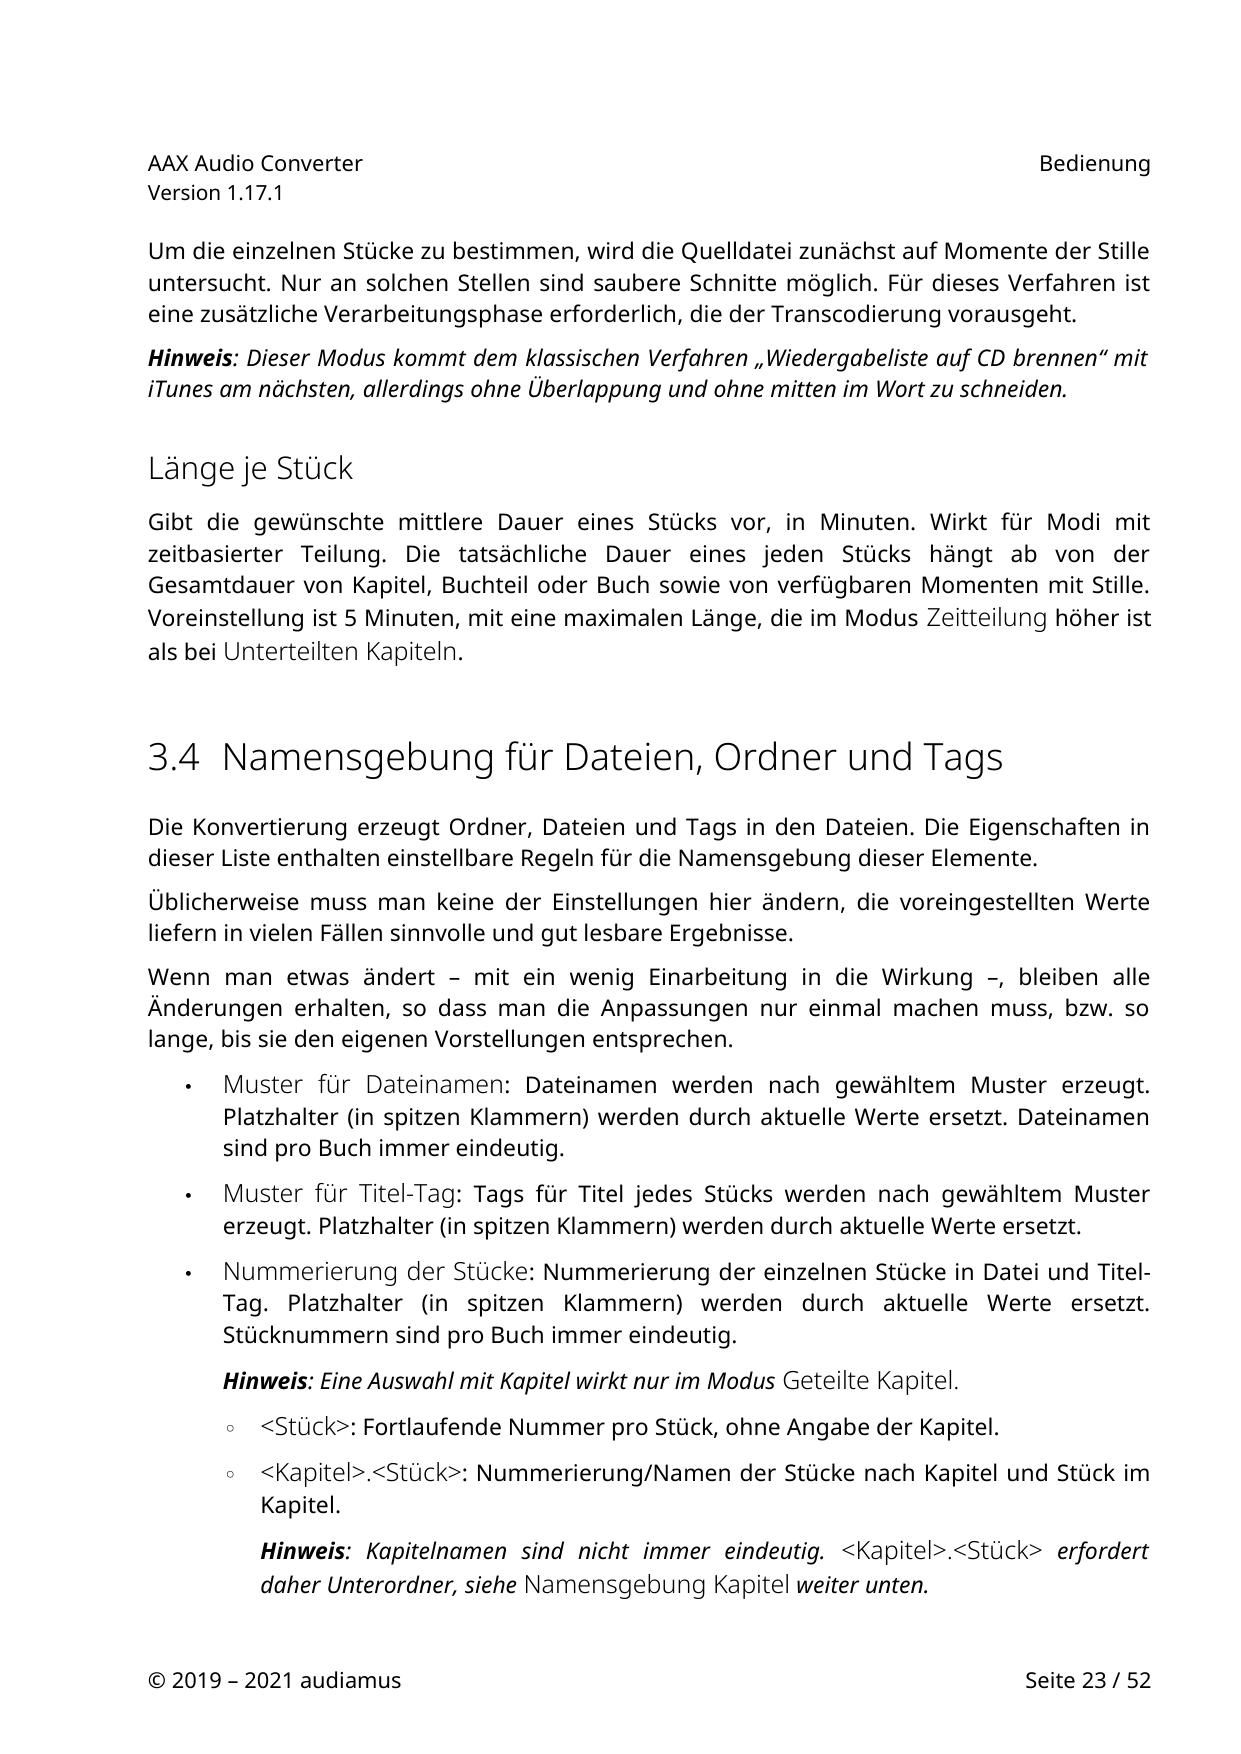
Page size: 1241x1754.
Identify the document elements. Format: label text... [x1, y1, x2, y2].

text Hinweis: Dieser Modus kommt dem klassischen Verfahren „Wiedergabeliste auf CD brennen“ mit iTunes am nächsten, allerdings ohne Überlappung und ohne mitten im Wort zu schneiden. [148, 341, 1152, 404]
list Hinweis: Eine Auswahl mit Kapitel wirkt nur im Modus Geteilte Kapitel. [185, 1362, 1152, 1396]
list Muster für Titel-Tag: Tags für Titel jedes Stücks werden nach gewähltem Muster erzeugt. Platzhalter (in spitzen Klammern) werden durch aktuelle Werte ersetzt. [185, 1176, 1152, 1241]
list <Kapitel>.<Stück>: Nummerierung/Namen der Stücke nach Kapitel und Stück im Kapitel. [223, 1455, 1152, 1520]
subtitle Länge je Stück [148, 446, 1152, 488]
list <Stück>: Fortlaufende Nummer pro Stück, ohne Angabe der Kapitel. [223, 1409, 1152, 1443]
list Nummerierung der Stücke: Nummerierung der einzelnen Stücke in Datei und Titel-Tag. Platzhalter (in spitzen Klammern) werden durch aktuelle Werte ersetzt. Stücknummern sind pro Buch immer eindeutig. [185, 1253, 1152, 1350]
list Muster für Dateinamen: Dateinamen werden nach gewähltem Muster erzeugt. Platzhalter (in spitzen Klammern) werden durch aktuelle Werte ersetzt. Dateinamen sind pro Buch immer eindeutig. [185, 1067, 1152, 1163]
text Wenn man etwas ändert – mit ein wenig Einarbeitung in die Wirkung –, bleiben alle Änderungen erhalten, so dass man die Anpassungen nur einmal machen muss, bzw. so lange, bis sie den eigenen Vorstellungen entsprechen. [148, 961, 1152, 1054]
subtitle Namensgebung für Dateien, Ordner und Tags [148, 731, 1152, 782]
text Um die einzelnen Stücke zu bestimmen, wird die Quelldatei zunächst auf Momente der Stille untersucht. Nur an solchen Stellen sind saubere Schnitte möglich. Für dieses Verfahren ist eine zusätzliche Verarbeitungsphase erforderlich, die der Transcodierung vorausgeht. [148, 235, 1152, 329]
text Gibt die gewünschte mittlere Dauer eines Stücks vor, in Minuten. Wirkt für Modi mit zeitbasierter Teilung. Die tatsächliche Dauer eines jeden Stücks hängt ab von der Gesamtdauer von Kapitel, Buchteil oder Buch sowie von verfügbaren Momenten mit Stille. Voreinstellung ist 5 Minuten, mit eine maximalen Länge, die im Modus Zeitteilung höher ist als bei Unterteilten Kapiteln. [148, 506, 1152, 668]
text Üblicherweise muss man keine der Einstellungen hier ändern, die voreingestellten Werte liefern in vielen Fällen sinnvolle und gut lesbare Ergebnisse. [148, 886, 1152, 948]
list Hinweis: Kapitelnamen sind nicht immer eindeutig. <Kapitel>.<Stück> erfordert daher Unterordner, siehe Namensgebung Kapitel weiter unten. [223, 1533, 1152, 1601]
text Die Konvertierung erzeugt Ordner, Dateien und Tags in den Dateien. Die Eigenschaften in dieser Liste enthalten einstellbare Regeln für die Namensgebung dieser Elemente. [148, 811, 1152, 873]
